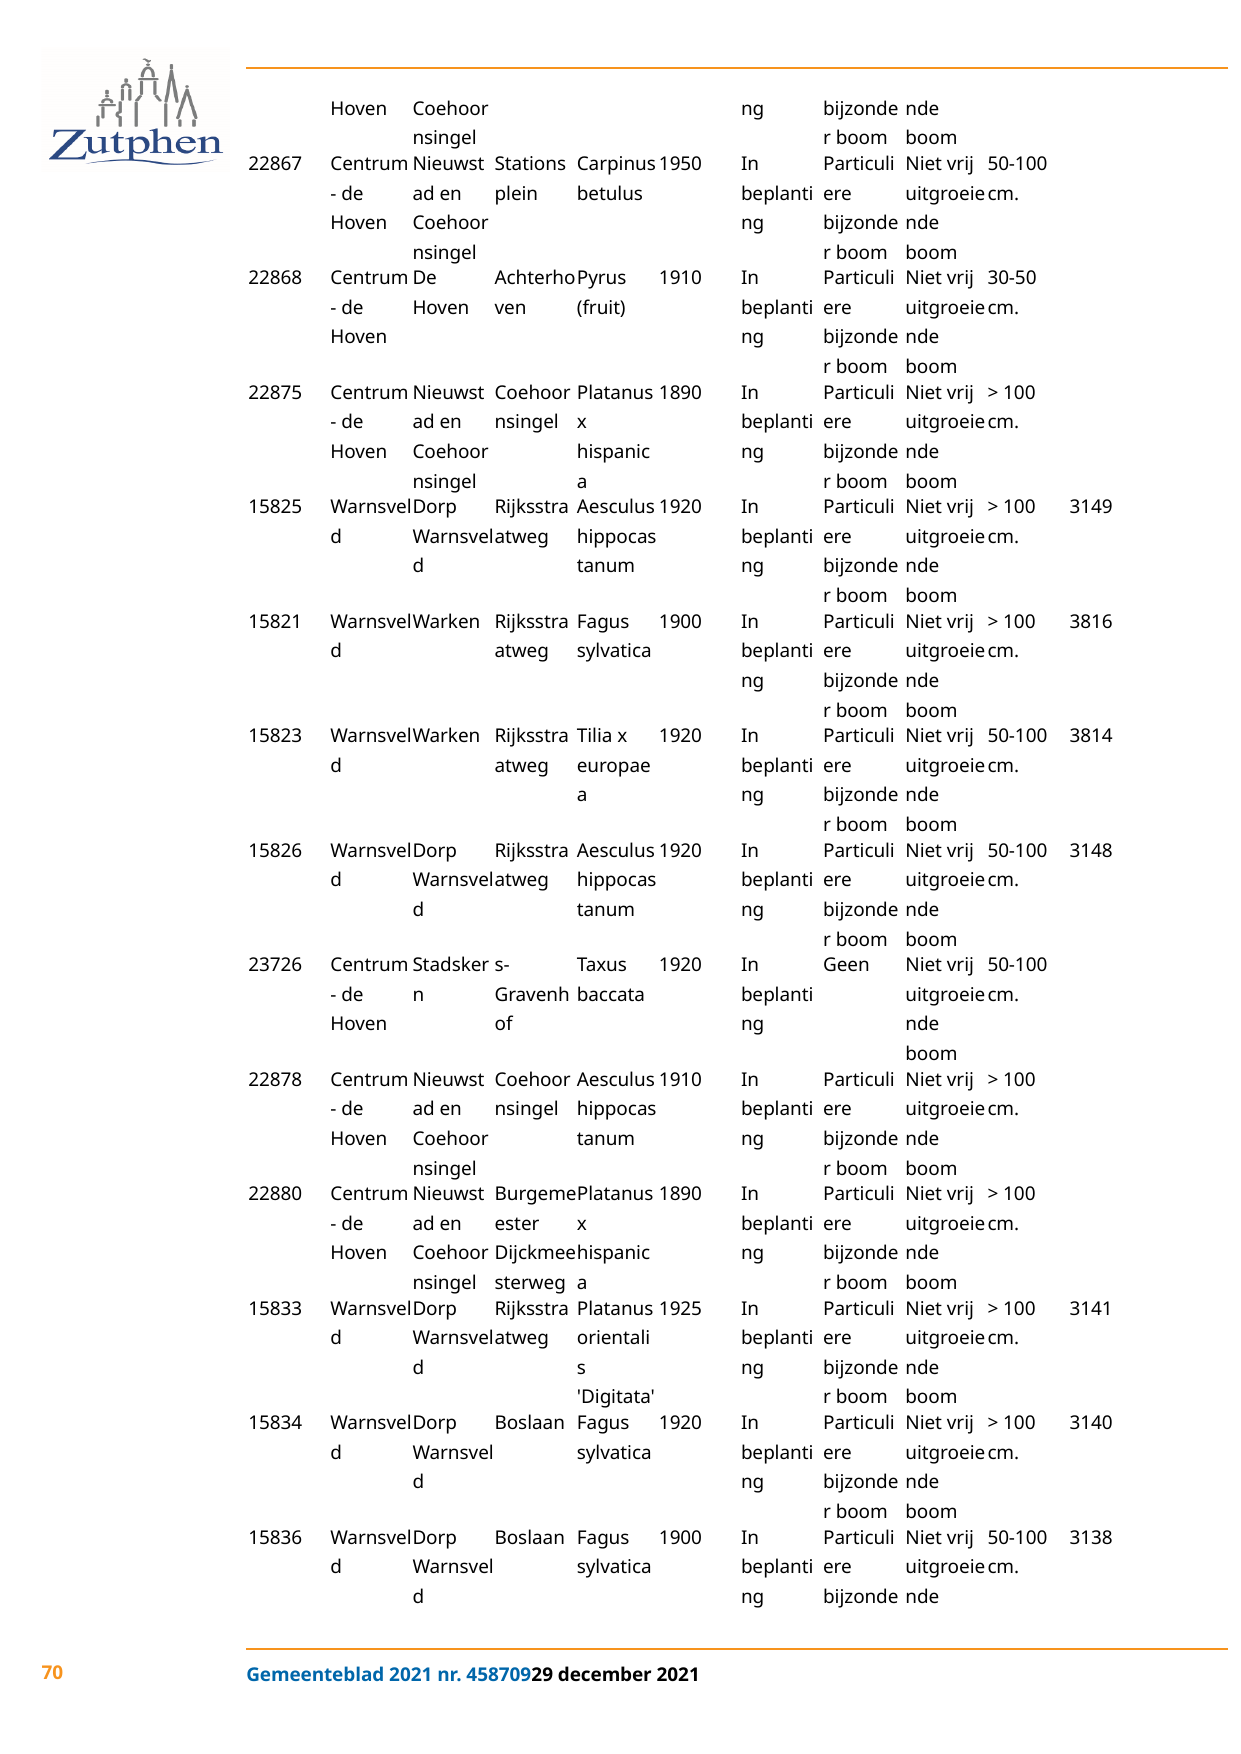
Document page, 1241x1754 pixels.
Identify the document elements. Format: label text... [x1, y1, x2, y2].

table_cell In beplanting [741, 1409, 823, 1524]
table_cell In beplanting [741, 1295, 823, 1409]
table_cell Centrum - de Hoven [330, 379, 412, 493]
table_cell Nieuwstad en Coehoornsingel [412, 379, 494, 493]
table_cell Aesculus hippocastanum [577, 494, 659, 608]
table_cell [494, 95, 577, 150]
picture [41, 47, 231, 172]
table_cell 50-100 cm. [987, 837, 1069, 951]
table_cell Particuliere bijzonder boom [823, 1295, 905, 1409]
table_cell 22878 [248, 1066, 330, 1180]
table_cell Niet vrij uitgroeiende boom [905, 1066, 987, 1180]
table_cell Dorp Warnsveld [412, 1409, 494, 1524]
table_cell > 100 cm. [987, 1180, 1069, 1295]
table_cell [1069, 95, 1152, 150]
table_cell Niet vrij uitgroeiende boom [905, 951, 987, 1066]
table_cell Warnsveld [330, 494, 412, 608]
table_cell Particuliere bijzonder boom [823, 723, 905, 837]
table_cell 15825 [248, 494, 330, 608]
table_cell Warken [412, 723, 494, 837]
table_cell Rijksstraatweg [494, 1295, 577, 1409]
table_cell 3816 [1069, 608, 1152, 722]
table_cell Particuliere bijzonder boom [823, 1066, 905, 1180]
table_cell [248, 95, 330, 150]
table_cell Dorp Warnsveld [412, 494, 494, 608]
table_cell 1900 [659, 608, 741, 722]
table_cell [1069, 951, 1152, 1066]
table_cell Warnsveld [330, 1295, 412, 1409]
table_cell Particuliere bijzonder boom [823, 1409, 905, 1524]
table_cell Carpinus betulus [577, 150, 659, 264]
table_cell Niet vrij uitgroeiende boom [905, 723, 987, 837]
table_cell Warnsveld [330, 608, 412, 722]
table_cell De Hoven [412, 265, 494, 379]
table_cell Particuliere bijzonder boom [823, 265, 905, 379]
table_cell Particuliere bijzonder boom [823, 1180, 905, 1295]
table_cell Niet vrij uitgroeiende [905, 1524, 987, 1609]
table_cell > 100 cm. [987, 1295, 1069, 1409]
table_cell Taxus baccata [577, 951, 659, 1066]
table_cell Dorp Warnsveld [412, 837, 494, 951]
table_cell Niet vrij uitgroeiende boom [905, 494, 987, 608]
table_cell In beplanting [741, 951, 823, 1066]
table_cell Niet vrij uitgroeiende boom [905, 1295, 987, 1409]
table_cell In beplanting [741, 265, 823, 379]
table_cell In beplanting [741, 723, 823, 837]
table_cell Niet vrij uitgroeiende boom [905, 1409, 987, 1524]
table_cell In beplanting [741, 379, 823, 493]
table_cell > 100 cm. [987, 1409, 1069, 1524]
table_cell Platanus x hispanica [577, 1180, 659, 1295]
table_cell 50-100 cm. [987, 1524, 1069, 1609]
table_cell Platanus orientalis 'Digitata' [577, 1295, 659, 1409]
table_cell Hoven [330, 95, 412, 150]
table_cell 22867 [248, 150, 330, 264]
table_cell In beplanting [741, 837, 823, 951]
table_cell 1920 [659, 723, 741, 837]
table_cell Aesculus hippocastanum [577, 837, 659, 951]
table_cell 23726 [248, 951, 330, 1066]
table_cell Aesculus hippocastanum [577, 1066, 659, 1180]
table_cell 3138 [1069, 1524, 1152, 1609]
table_cell 22875 [248, 379, 330, 493]
table_cell Geen [823, 951, 905, 1066]
table_cell 22868 [248, 265, 330, 379]
table_cell Dorp Warnsveld [412, 1295, 494, 1409]
table_cell Warken [412, 608, 494, 722]
table_cell [577, 95, 659, 150]
table_cell Centrum - de Hoven [330, 1180, 412, 1295]
table_cell Rijksstraatweg [494, 723, 577, 837]
table_cell > 100 cm. [987, 1066, 1069, 1180]
table_cell Rijksstraatweg [494, 494, 577, 608]
table_cell [1069, 379, 1152, 493]
table_cell Rijksstraatweg [494, 608, 577, 722]
table_cell In beplanting [741, 494, 823, 608]
table_cell 15826 [248, 837, 330, 951]
table_cell Niet vrij uitgroeiende boom [905, 150, 987, 264]
table_cell 1920 [659, 1409, 741, 1524]
table_cell In beplanting [741, 1066, 823, 1180]
table_cell Nieuwstad en Coehoornsingel [412, 1066, 494, 1180]
table_cell Stationsplein [494, 150, 577, 264]
table_cell Centrum - de Hoven [330, 150, 412, 264]
table_cell Particuliere bijzonder boom [823, 837, 905, 951]
table_cell Burgemeester Dijckmeesterweg [494, 1180, 577, 1295]
table_cell 3148 [1069, 837, 1152, 951]
table_cell Particuliere bijzonder boom [823, 494, 905, 608]
table_cell Warnsveld [330, 837, 412, 951]
table_cell 1910 [659, 265, 741, 379]
table_cell [1069, 1066, 1152, 1180]
table_cell Dorp Warnsveld [412, 1524, 494, 1609]
table_cell [1069, 1180, 1152, 1295]
table_cell > 100 cm. [987, 608, 1069, 722]
table_cell 3149 [1069, 494, 1152, 608]
table_cell 3814 [1069, 723, 1152, 837]
table_cell 22880 [248, 1180, 330, 1295]
table_cell [1069, 265, 1152, 379]
table_cell Tilia x europaea [577, 723, 659, 837]
table_cell Particuliere bijzonde [823, 1524, 905, 1609]
table_cell 3141 [1069, 1295, 1152, 1409]
table_cell [659, 95, 741, 150]
table_cell 50-100 cm. [987, 723, 1069, 837]
table_cell [1069, 150, 1152, 264]
table_cell s-Gravenhof [494, 951, 577, 1066]
table_cell In beplanting [741, 1524, 823, 1609]
table_cell 15821 [248, 608, 330, 722]
table_cell Centrum - de Hoven [330, 951, 412, 1066]
table_cell 15833 [248, 1295, 330, 1409]
table_cell 1890 [659, 1180, 741, 1295]
table_cell Fagus sylvatica [577, 608, 659, 722]
table_cell Centrum - de Hoven [330, 1066, 412, 1180]
table_cell Coehoornsingel [494, 379, 577, 493]
table_cell Fagus sylvatica [577, 1524, 659, 1609]
table_cell Particuliere bijzonder boom [823, 379, 905, 493]
table_cell Pyrus (fruit) [577, 265, 659, 379]
table_cell Warnsveld [330, 1524, 412, 1609]
table_cell Particuliere bijzonder boom [823, 608, 905, 722]
table_cell Platanus x hispanica [577, 379, 659, 493]
table_cell 1890 [659, 379, 741, 493]
table_cell 3140 [1069, 1409, 1152, 1524]
table_cell Fagus sylvatica [577, 1409, 659, 1524]
table_cell bijzonder boom [823, 95, 905, 150]
table_cell ng [741, 95, 823, 150]
table_cell 15834 [248, 1409, 330, 1524]
table_cell Niet vrij uitgroeiende boom [905, 1180, 987, 1295]
table_cell Centrum - de Hoven [330, 265, 412, 379]
table_cell Particuliere bijzonder boom [823, 150, 905, 264]
table_cell Achterhoven [494, 265, 577, 379]
table_cell Boslaan [494, 1409, 577, 1524]
table_cell Rijksstraatweg [494, 837, 577, 951]
table_cell 1900 [659, 1524, 741, 1609]
table_cell In beplanting [741, 608, 823, 722]
table_cell Coehoornsingel [494, 1066, 577, 1180]
table_cell Niet vrij uitgroeiende boom [905, 837, 987, 951]
table_cell Warnsveld [330, 1409, 412, 1524]
table_cell Stadskern [412, 951, 494, 1066]
table_cell [987, 95, 1069, 150]
table_cell Boslaan [494, 1524, 577, 1609]
table_cell Niet vrij uitgroeiende boom [905, 379, 987, 493]
table_cell 50-100 cm. [987, 150, 1069, 264]
table_cell Coehoornsingel [412, 95, 494, 150]
table_cell Niet vrij uitgroeiende boom [905, 608, 987, 722]
table_cell 1920 [659, 837, 741, 951]
table_cell > 100 cm. [987, 494, 1069, 608]
table_cell 1920 [659, 951, 741, 1066]
table_cell Warnsveld [330, 723, 412, 837]
table_cell In beplanting [741, 1180, 823, 1295]
table_cell Nieuwstad en Coehoornsingel [412, 1180, 494, 1295]
table_cell 15823 [248, 723, 330, 837]
table_cell 30-50 cm. [987, 265, 1069, 379]
table_cell Nieuwstad en Coehoornsingel [412, 150, 494, 264]
table_cell Niet vrij uitgroeiende boom [905, 265, 987, 379]
table_cell 1950 [659, 150, 741, 264]
table_cell 1925 [659, 1295, 741, 1409]
table_cell 1920 [659, 494, 741, 608]
table_cell 50-100 cm. [987, 951, 1069, 1066]
table_cell nde boom [905, 95, 987, 150]
table_cell 1910 [659, 1066, 741, 1180]
table_cell > 100 cm. [987, 379, 1069, 493]
table_cell 15836 [248, 1524, 330, 1609]
table_cell In beplanting [741, 150, 823, 264]
